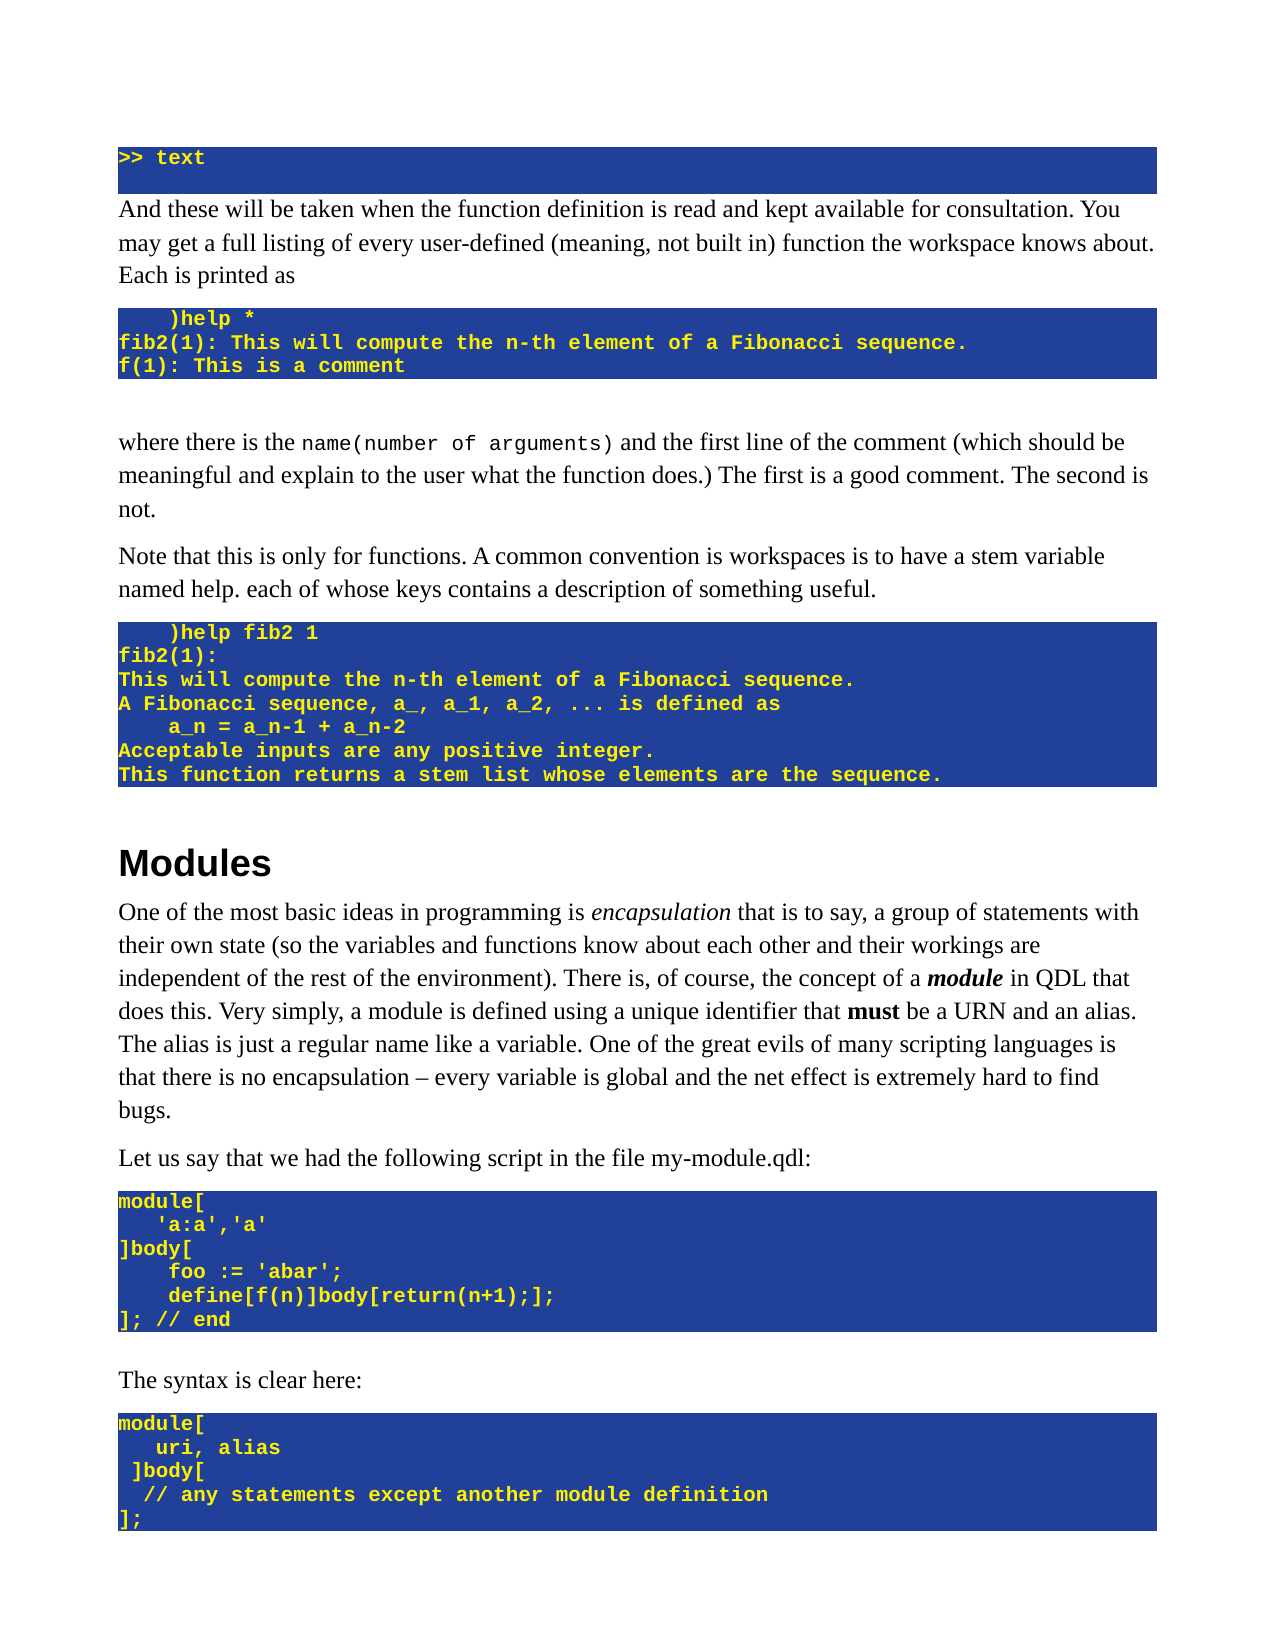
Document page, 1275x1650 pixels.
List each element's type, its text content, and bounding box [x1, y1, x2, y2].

text a_n = a_n-1 + a_n-2 [118, 716, 1157, 740]
text foo := 'abar'; [118, 1262, 1157, 1285]
text module[ [118, 1191, 1157, 1214]
text ]; // end [118, 1309, 1157, 1332]
text Let us say that we had the following script in the file my-module.qdl: [118, 1143, 1157, 1172]
text )help fib2 1 [118, 622, 1157, 646]
text A Fibonacci sequence, a_, a_1, a_2, ... is defined as [118, 693, 1157, 716]
text define[f(n)]body[return(n+1);]; [118, 1285, 1157, 1309]
text module[ [118, 1413, 1157, 1437]
text fib2(1): [118, 646, 1157, 669]
text 'a:a','a' [118, 1214, 1157, 1238]
text Acceptable inputs are any positive integer. [118, 740, 1157, 764]
subtitle Modules [118, 841, 1157, 885]
text This will compute the n-th element of a Fibonacci sequence. [118, 669, 1157, 693]
text fib2(1): This will compute the n-th element of a Fibonacci sequence. [118, 332, 1157, 356]
text One of the most basic ideas in programming is encapsulation that is to say, a group of statements with their own state (so the variables and functions know about each other and their workings are independent of the rest of the environment). There is, of course, the concept of a module in QDL that does this. Very simply, a module is defined using a unique identifier that must be a URN and an alias. The alias is just a regular name like a variable. One of the great evils of many scripting languages is that there is no encapsulation – every variable is global and the net effect is extremely hard to find bugs. [118, 897, 1157, 1124]
text Note that this is only for functions. A common convention is workspaces is to have a stem variable named help. each of whose keys contains a description of something useful. [118, 541, 1157, 603]
text ]body[ [118, 1460, 1157, 1484]
text f(1): This is a comment [118, 356, 1157, 379]
text uri, alias [118, 1437, 1157, 1460]
text // any statements except another module definition [118, 1484, 1157, 1508]
text ]body[ [118, 1238, 1157, 1262]
text )help * [118, 308, 1157, 332]
text ]; [118, 1508, 1157, 1531]
text >> text [118, 147, 1157, 171]
text The syntax is clear here: [118, 1332, 1157, 1394]
text This function returns a stem list whose elements are the sequence. [118, 764, 1157, 787]
text where there is the name(number of arguments) and the first line of the comment (which should be meaningful and explain to the user what the function does.) The first is a good comment. The second is not. [118, 427, 1157, 522]
text And these will be taken when the function definition is read and kept available for consultation. You may get a full listing of every user-defined (meaning, not built in) function the workspace knows about. Each is printed as [118, 194, 1157, 289]
